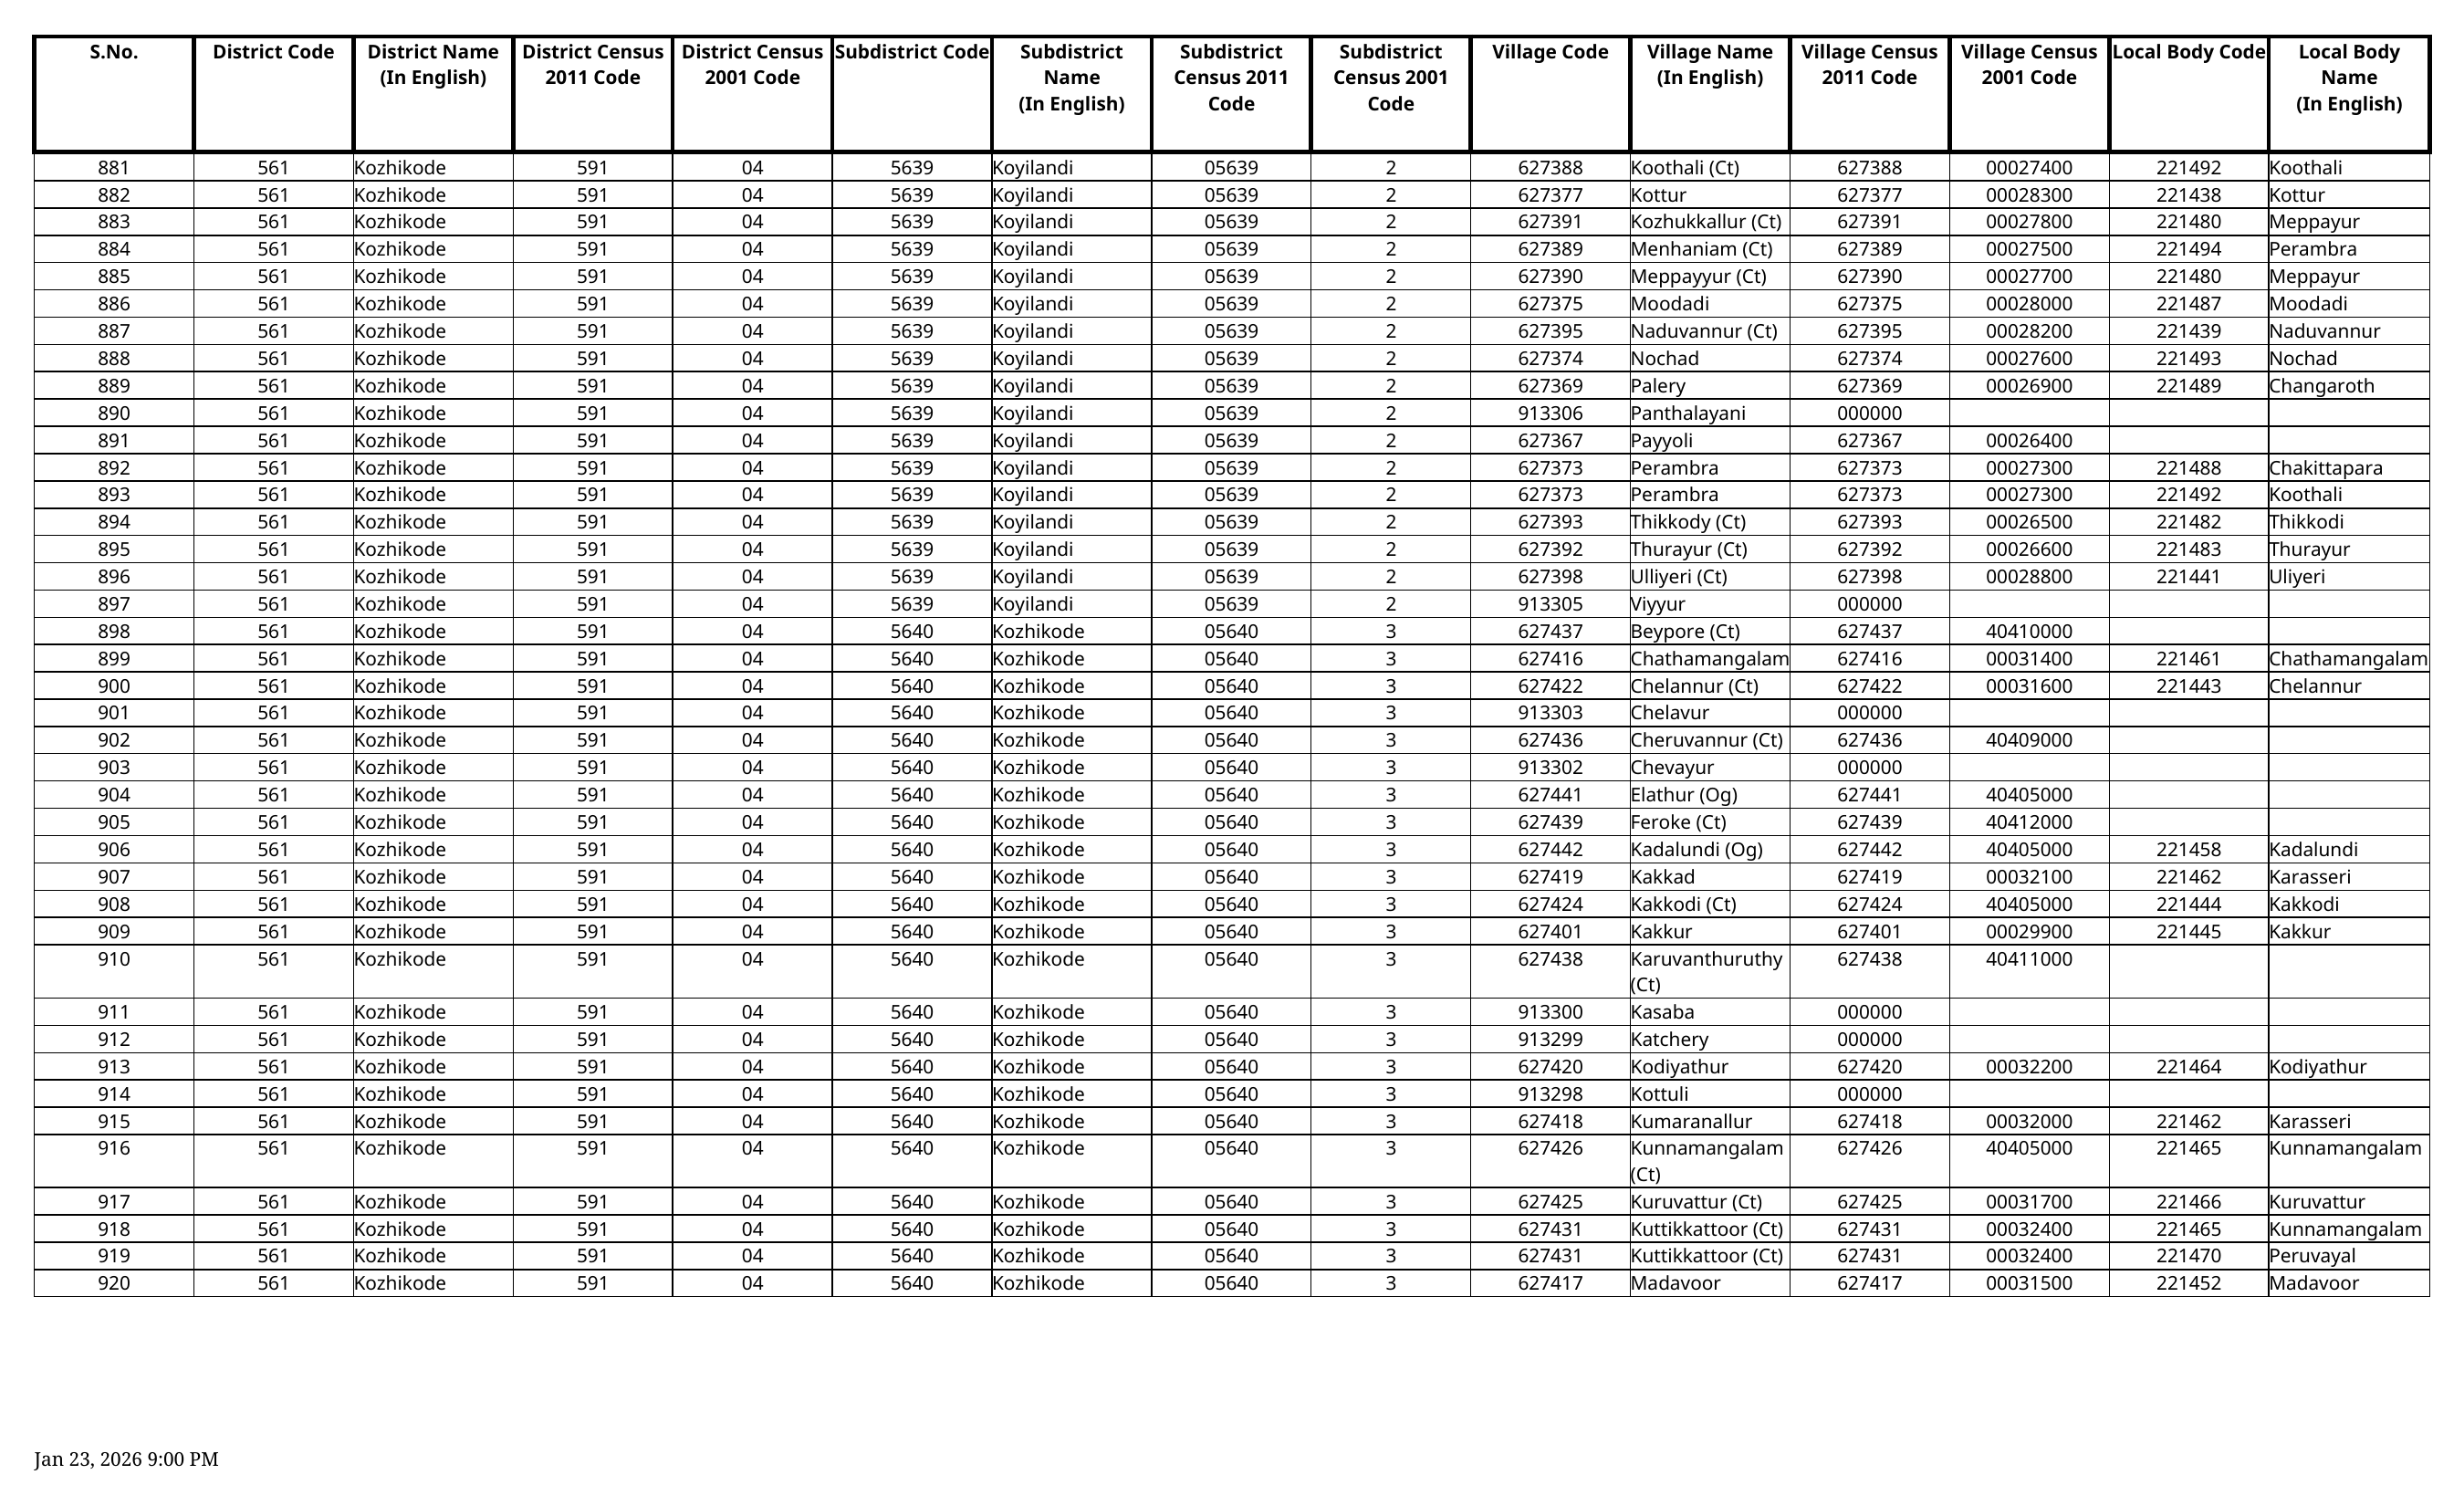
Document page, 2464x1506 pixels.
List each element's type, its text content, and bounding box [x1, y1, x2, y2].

table_cell 3 [1311, 618, 1470, 643]
table_cell 5640 [833, 918, 991, 944]
table_cell 00027600 [1950, 345, 2109, 371]
table_cell 04 [673, 290, 831, 317]
table_cell Beypore (Ct) [1631, 618, 1790, 643]
table_cell 5640 [833, 1053, 991, 1079]
table_cell Kozhikode [354, 1216, 513, 1241]
table_cell 2 [1311, 290, 1470, 317]
table_cell 221489 [2110, 372, 2268, 398]
table_cell 05639 [1153, 209, 1310, 235]
table_cell 3 [1311, 1081, 1470, 1106]
table_cell [2110, 754, 2268, 780]
table_cell 591 [514, 591, 672, 617]
table_cell 04 [673, 1243, 831, 1269]
table_cell 221482 [2110, 509, 2268, 535]
table_cell 627437 [1791, 618, 1949, 643]
table_cell 561 [194, 209, 353, 235]
table_cell 04 [673, 618, 831, 643]
table_cell Karasseri [2270, 1108, 2429, 1134]
table_cell 221492 [2110, 154, 2268, 180]
table_cell Naduvannur (Ct) [1631, 318, 1790, 344]
table_cell 591 [514, 673, 672, 698]
table_cell Kakkodi [2270, 891, 2429, 916]
table_cell 561 [194, 1135, 353, 1187]
table_cell 627395 [1791, 318, 1949, 344]
table_cell Kozhikode [993, 700, 1151, 726]
table_header Subdistrict Census 2011 Code [1154, 38, 1309, 150]
table_cell 3 [1311, 1108, 1470, 1134]
table_cell 04 [673, 645, 831, 671]
table_cell 627416 [1791, 645, 1949, 671]
table_cell 00026500 [1950, 509, 2109, 535]
table_cell 5639 [833, 263, 991, 289]
table_cell 5640 [833, 1108, 991, 1134]
table_cell Kozhikode [993, 1135, 1151, 1187]
table_cell Kuruvattur [2270, 1188, 2429, 1214]
table_cell Chathamangalam [2270, 645, 2429, 671]
table_cell 5640 [833, 891, 991, 916]
table_cell 627398 [1791, 563, 1949, 590]
table_cell 627390 [1791, 263, 1949, 289]
table_cell 00031400 [1950, 645, 2109, 671]
table_cell 05640 [1153, 1108, 1310, 1134]
table_cell Elathur (Og) [1631, 781, 1790, 808]
table_cell Meppayur [2270, 209, 2429, 235]
table_cell 591 [514, 891, 672, 916]
table_cell 5639 [833, 455, 991, 480]
table_cell Kozhikode [354, 781, 513, 808]
table_cell 40405000 [1950, 891, 2109, 916]
table_cell [1950, 999, 2109, 1024]
table_cell 3 [1311, 1053, 1470, 1079]
table_cell 3 [1311, 891, 1470, 916]
table_cell 3 [1311, 946, 1470, 998]
table_header Village Code [1473, 38, 1628, 150]
table_cell 5640 [833, 1243, 991, 1269]
table_cell Palery [1631, 372, 1790, 398]
table_cell 627401 [1791, 918, 1949, 944]
table_cell 05639 [1153, 345, 1310, 371]
table_cell Kumaranallur [1631, 1108, 1790, 1134]
table_cell Koyilandi [993, 236, 1151, 262]
table_cell 591 [514, 209, 672, 235]
table_header 881 [35, 154, 193, 180]
table_cell 591 [514, 1243, 672, 1269]
table_cell Viyyur [1631, 591, 1790, 617]
table_cell [2110, 1081, 2268, 1106]
table_cell 000000 [1791, 1081, 1949, 1106]
table_cell 04 [673, 836, 831, 862]
table_cell 591 [514, 1135, 672, 1187]
table_cell Thikkodi [2270, 509, 2429, 535]
table_cell 561 [194, 1216, 353, 1241]
table_cell 591 [514, 618, 672, 643]
table_header 883 [35, 209, 193, 235]
table_cell 05640 [1153, 1053, 1310, 1079]
table_header Subdistrict Census 2001 Code [1313, 38, 1468, 150]
table_cell 627377 [1471, 182, 1630, 207]
table_cell Koyilandi [993, 209, 1151, 235]
table_cell Kozhikode [354, 345, 513, 371]
table_cell 591 [514, 727, 672, 753]
table_cell Kuttikkattoor (Ct) [1631, 1243, 1790, 1269]
table_cell 591 [514, 1081, 672, 1106]
table_cell 591 [514, 999, 672, 1024]
table_cell 00026600 [1950, 536, 2109, 562]
table_cell Karuvanthuruthy (Ct) [1631, 946, 1790, 998]
table_cell Koyilandi [993, 509, 1151, 535]
table_header 904 [35, 781, 193, 808]
table_cell 627439 [1791, 809, 1949, 835]
table_cell 627424 [1471, 891, 1630, 916]
table_cell 5639 [833, 290, 991, 317]
table_cell Kunnamangalam (Ct) [1631, 1135, 1790, 1187]
table_cell 04 [673, 263, 831, 289]
table_cell 3 [1311, 1216, 1470, 1241]
table_header 882 [35, 182, 193, 207]
table_header 894 [35, 509, 193, 535]
table_cell Kunnamangalam [2270, 1135, 2429, 1187]
table_cell Kozhikode [354, 999, 513, 1024]
table_cell 913298 [1471, 1081, 1630, 1106]
table_cell 00027700 [1950, 263, 2109, 289]
table_cell Kozhikode [993, 1108, 1151, 1134]
table_cell 561 [194, 700, 353, 726]
table_cell 00032200 [1950, 1053, 2109, 1079]
table_cell 221494 [2110, 236, 2268, 262]
table_cell 05640 [1153, 727, 1310, 753]
table_cell 561 [194, 618, 353, 643]
table_cell 627391 [1471, 209, 1630, 235]
table_cell 627369 [1471, 372, 1630, 398]
table_cell 05639 [1153, 509, 1310, 535]
table_cell 5639 [833, 563, 991, 590]
table_cell Kozhikode [354, 427, 513, 453]
table_cell [2270, 946, 2429, 998]
table_cell [1950, 591, 2109, 617]
table_cell 3 [1311, 700, 1470, 726]
table_cell 591 [514, 372, 672, 398]
table_cell 5639 [833, 236, 991, 262]
table_cell [2270, 781, 2429, 808]
table_cell 05640 [1153, 946, 1310, 998]
table_cell Kakkad [1631, 863, 1790, 889]
table_cell 561 [194, 372, 353, 398]
table_cell [1950, 754, 2109, 780]
table_cell [1950, 1081, 2109, 1106]
table_cell Kozhikode [354, 1271, 513, 1296]
table_cell [1950, 1026, 2109, 1051]
table_cell 05640 [1153, 1081, 1310, 1106]
table_cell 591 [514, 645, 672, 671]
table_cell 05640 [1153, 891, 1310, 916]
table_cell 591 [514, 509, 672, 535]
table_header Local Body Name (In English) [2271, 38, 2427, 150]
table_cell Kozhikode [993, 946, 1151, 998]
table_cell 913305 [1471, 591, 1630, 617]
table_cell 221461 [2110, 645, 2268, 671]
table_cell 627401 [1471, 918, 1630, 944]
table_cell 04 [673, 1216, 831, 1241]
table_cell [2110, 727, 2268, 753]
table_cell Kozhikode [993, 1271, 1151, 1296]
table_cell 3 [1311, 1188, 1470, 1214]
table_cell 591 [514, 427, 672, 453]
table_cell Koyilandi [993, 318, 1151, 344]
table_cell 221458 [2110, 836, 2268, 862]
table_cell [2270, 700, 2429, 726]
table_cell 3 [1311, 836, 1470, 862]
table_cell 913299 [1471, 1026, 1630, 1051]
table_cell 04 [673, 1053, 831, 1079]
table_header 896 [35, 563, 193, 590]
table_cell 00032400 [1950, 1216, 2109, 1241]
table_cell 627416 [1471, 645, 1630, 671]
table_cell 591 [514, 1053, 672, 1079]
table_cell Koyilandi [993, 563, 1151, 590]
table_cell Kottur [1631, 182, 1790, 207]
table_cell Kozhikode [354, 1026, 513, 1051]
table_cell 591 [514, 455, 672, 480]
table_cell 591 [514, 946, 672, 998]
table_cell 627424 [1791, 891, 1949, 916]
table_cell Chelannur (Ct) [1631, 673, 1790, 698]
table_cell 00031600 [1950, 673, 2109, 698]
table_header 919 [35, 1243, 193, 1269]
table_cell Kozhikode [354, 673, 513, 698]
table_cell Kozhikode [354, 400, 513, 425]
table_cell Kozhikode [993, 781, 1151, 808]
table_cell 913302 [1471, 754, 1630, 780]
table_cell 591 [514, 754, 672, 780]
table_cell Kozhikode [354, 754, 513, 780]
table_cell 221466 [2110, 1188, 2268, 1214]
table_cell 5639 [833, 182, 991, 207]
table_cell Kozhikode [354, 918, 513, 944]
table_cell 561 [194, 182, 353, 207]
table_cell Kozhikode [354, 563, 513, 590]
table_cell 561 [194, 536, 353, 562]
table_cell 627436 [1471, 727, 1630, 753]
table_header 895 [35, 536, 193, 562]
table_cell 561 [194, 754, 353, 780]
table_cell 627418 [1791, 1108, 1949, 1134]
table_cell Kozhikode [993, 1243, 1151, 1269]
table_cell 00027300 [1950, 455, 2109, 480]
table_cell [2270, 618, 2429, 643]
table_cell [35, 1161, 193, 1187]
table_cell Kozhikode [354, 727, 513, 753]
table_cell Kozhikode [354, 1243, 513, 1269]
table_cell 2 [1311, 509, 1470, 535]
table_cell Kottuli [1631, 1081, 1790, 1106]
table_cell 627388 [1791, 154, 1949, 180]
table_cell 05639 [1153, 455, 1310, 480]
table_header 914 [35, 1081, 193, 1106]
table_cell Changaroth [2270, 372, 2429, 398]
table_header 906 [35, 836, 193, 862]
table_cell 05640 [1153, 700, 1310, 726]
table_cell 5640 [833, 999, 991, 1024]
table_cell Kozhikode [993, 1216, 1151, 1241]
table_cell 05640 [1153, 1243, 1310, 1269]
table_header Village Census 2011 Code [1792, 38, 1947, 150]
table_cell 221462 [2110, 863, 2268, 889]
table_cell 561 [194, 509, 353, 535]
table_cell 05639 [1153, 591, 1310, 617]
table_cell 2 [1311, 154, 1470, 180]
table_cell 221493 [2110, 345, 2268, 371]
table_cell 05640 [1153, 863, 1310, 889]
table_cell Kozhikode [993, 727, 1151, 753]
table_cell 561 [194, 918, 353, 944]
table_cell Kunnamangalam [2270, 1216, 2429, 1241]
table_cell 5640 [833, 809, 991, 835]
table_cell Moodadi [2270, 290, 2429, 317]
table_cell 3 [1311, 1135, 1470, 1187]
table_cell Chakittapara [2270, 455, 2429, 480]
table_header 903 [35, 754, 193, 780]
table_cell 561 [194, 236, 353, 262]
table_cell 221464 [2110, 1053, 2268, 1079]
table_cell Thurayur [2270, 536, 2429, 562]
table_cell 5640 [833, 1081, 991, 1106]
table_cell 00028200 [1950, 318, 2109, 344]
table_cell Kozhikode [993, 1081, 1151, 1106]
table_cell Kozhikode [993, 836, 1151, 862]
table_cell 04 [673, 345, 831, 371]
table_cell 05639 [1153, 372, 1310, 398]
table_cell 3 [1311, 645, 1470, 671]
table_cell Kozhikode [354, 1053, 513, 1079]
table_cell 591 [514, 1271, 672, 1296]
table_cell 627441 [1471, 781, 1630, 808]
table_cell 221462 [2110, 1108, 2268, 1134]
table_cell 221452 [2110, 1271, 2268, 1296]
table_cell Kadalundi [2270, 836, 2429, 862]
table_header 893 [35, 482, 193, 507]
table_cell 627373 [1791, 455, 1949, 480]
table_cell [2270, 591, 2429, 617]
table_cell 04 [673, 1108, 831, 1134]
table_cell 04 [673, 563, 831, 590]
table_cell [2270, 1081, 2429, 1106]
table_cell Koyilandi [993, 182, 1151, 207]
table_cell Chelannur [2270, 673, 2429, 698]
table_cell 627375 [1791, 290, 1949, 317]
table_cell 05640 [1153, 809, 1310, 835]
table_cell 00027300 [1950, 482, 2109, 507]
table_cell 04 [673, 209, 831, 235]
table_cell 591 [514, 563, 672, 590]
table_header 909 [35, 918, 193, 944]
table_cell 04 [673, 591, 831, 617]
table_cell 627373 [1471, 455, 1630, 480]
table_cell 5639 [833, 372, 991, 398]
table_header 887 [35, 318, 193, 344]
table_cell Kozhikode [354, 536, 513, 562]
table_cell 627392 [1471, 536, 1630, 562]
table_cell 04 [673, 509, 831, 535]
table_cell Kozhikode [993, 1026, 1151, 1051]
table_cell 561 [194, 809, 353, 835]
table_cell 561 [194, 345, 353, 371]
table_cell 05639 [1153, 536, 1310, 562]
table_cell [2270, 400, 2429, 425]
table_cell 04 [673, 427, 831, 453]
table_cell 00031700 [1950, 1188, 2109, 1214]
table_cell 627389 [1471, 236, 1630, 262]
table_cell [2270, 427, 2429, 453]
table_cell 04 [673, 400, 831, 425]
table_cell 00027500 [1950, 236, 2109, 262]
table_cell 3 [1311, 918, 1470, 944]
table_header 902 [35, 727, 193, 753]
table_cell 5639 [833, 482, 991, 507]
table_cell Panthalayani [1631, 400, 1790, 425]
table_cell 627418 [1471, 1108, 1630, 1134]
table_cell 221439 [2110, 318, 2268, 344]
table_cell 591 [514, 863, 672, 889]
table_cell Kodiyathur [2270, 1053, 2429, 1079]
table_cell Katchery [1631, 1026, 1790, 1051]
table_cell 221480 [2110, 209, 2268, 235]
table_cell 2 [1311, 236, 1470, 262]
table_cell 627436 [1791, 727, 1949, 753]
table_cell Koothali [2270, 482, 2429, 507]
table_cell 913306 [1471, 400, 1630, 425]
table_cell Feroke (Ct) [1631, 809, 1790, 835]
table_cell [2110, 400, 2268, 425]
table_cell 627388 [1471, 154, 1630, 180]
table_cell 627395 [1471, 318, 1630, 344]
table_cell Koyilandi [993, 455, 1151, 480]
table_cell 221483 [2110, 536, 2268, 562]
table_cell 561 [194, 645, 353, 671]
table_cell 000000 [1791, 1026, 1949, 1051]
table_cell 221492 [2110, 482, 2268, 507]
table_header 892 [35, 455, 193, 480]
table_cell 05639 [1153, 482, 1310, 507]
table_cell Kozhikode [993, 809, 1151, 835]
table_cell 561 [194, 781, 353, 808]
table_cell 561 [194, 318, 353, 344]
table_cell Kozhikode [354, 509, 513, 535]
table_cell 05639 [1153, 263, 1310, 289]
table_header 900 [35, 673, 193, 698]
table_cell [2110, 999, 2268, 1024]
table_cell 591 [514, 400, 672, 425]
table_cell [35, 971, 193, 998]
table_cell 5640 [833, 836, 991, 862]
table_cell 5640 [833, 1188, 991, 1214]
table_cell 627373 [1471, 482, 1630, 507]
table_cell 221465 [2110, 1135, 2268, 1187]
table_cell 04 [673, 999, 831, 1024]
table_cell 5639 [833, 591, 991, 617]
table_cell 05640 [1153, 1271, 1310, 1296]
table_cell 04 [673, 1026, 831, 1051]
table_cell 627439 [1471, 809, 1630, 835]
table_cell Koyilandi [993, 400, 1151, 425]
table_cell 627431 [1791, 1243, 1949, 1269]
table_cell 561 [194, 1271, 353, 1296]
table_header Local Body Code [2112, 38, 2267, 150]
table_cell Ulliyeri (Ct) [1631, 563, 1790, 590]
table_cell Kozhikode [993, 645, 1151, 671]
table_cell 5639 [833, 209, 991, 235]
table_cell 5640 [833, 1026, 991, 1051]
table_cell 05640 [1153, 781, 1310, 808]
table_cell 5640 [833, 673, 991, 698]
table_cell Kozhikode [354, 946, 513, 998]
table_cell 561 [194, 863, 353, 889]
table_cell 05639 [1153, 182, 1310, 207]
table_cell Kozhikode [354, 618, 513, 643]
table_cell 04 [673, 891, 831, 916]
table_cell Kozhikode [354, 645, 513, 671]
table_cell 05639 [1153, 290, 1310, 317]
table_cell 2 [1311, 482, 1470, 507]
table_cell 627393 [1471, 509, 1630, 535]
table_cell 00028300 [1950, 182, 2109, 207]
table_cell 627442 [1471, 836, 1630, 862]
table_header 917 [35, 1188, 193, 1214]
table_cell Kozhikode [354, 1135, 513, 1187]
table_cell 591 [514, 1026, 672, 1051]
table_cell Kozhikode [354, 1081, 513, 1106]
table_cell 2 [1311, 400, 1470, 425]
table_cell Kasaba [1631, 999, 1790, 1024]
table_cell 5640 [833, 781, 991, 808]
table_cell Madavoor [2270, 1271, 2429, 1296]
table_cell 04 [673, 455, 831, 480]
table_cell 913300 [1471, 999, 1630, 1024]
table_cell 561 [194, 1108, 353, 1134]
table_cell Kozhikode [993, 754, 1151, 780]
table_cell 591 [514, 1188, 672, 1214]
table_cell 05640 [1153, 1216, 1310, 1241]
table_cell Chelavur [1631, 700, 1790, 726]
table_cell [2110, 1026, 2268, 1051]
table_header District Census 2001 Code [674, 38, 830, 150]
table_cell 591 [514, 154, 672, 180]
table_header 908 [35, 891, 193, 916]
table_cell [2270, 754, 2429, 780]
table_cell Kozhikode [993, 891, 1151, 916]
table_header S.No. [37, 38, 192, 150]
table_cell 05639 [1153, 318, 1310, 344]
table_cell Kozhikode [354, 482, 513, 507]
table_cell 627389 [1791, 236, 1949, 262]
table_header District Census 2011 Code [516, 38, 671, 150]
table_header 889 [35, 372, 193, 398]
table_cell 627437 [1471, 618, 1630, 643]
table_cell Kozhikode [354, 209, 513, 235]
table_header Subdistrict Code [834, 38, 990, 150]
table_cell 561 [194, 263, 353, 289]
table_cell Kozhikode [354, 455, 513, 480]
table_cell 04 [673, 1271, 831, 1296]
table_cell Menhaniam (Ct) [1631, 236, 1790, 262]
table_cell Perambra [1631, 482, 1790, 507]
table_cell 561 [194, 1243, 353, 1269]
table_cell 591 [514, 263, 672, 289]
table_cell 627419 [1791, 863, 1949, 889]
table_cell 04 [673, 727, 831, 753]
table_cell 591 [514, 1216, 672, 1241]
table_cell Koyilandi [993, 427, 1151, 453]
table_cell Kuruvattur (Ct) [1631, 1188, 1790, 1214]
table_cell 627392 [1791, 536, 1949, 562]
table_cell [2110, 946, 2268, 998]
table_cell Karasseri [2270, 863, 2429, 889]
table_cell Chevayur [1631, 754, 1790, 780]
table_cell 561 [194, 673, 353, 698]
table_cell Kozhikode [354, 372, 513, 398]
table_header 920 [35, 1271, 193, 1296]
table_cell Cheruvannur (Ct) [1631, 727, 1790, 753]
table_cell Kozhikode [993, 1188, 1151, 1214]
table_cell 000000 [1791, 754, 1949, 780]
table_cell 3 [1311, 863, 1470, 889]
table_cell 40410000 [1950, 618, 2109, 643]
table_cell 05640 [1153, 1135, 1310, 1187]
table_cell 3 [1311, 673, 1470, 698]
table_cell 591 [514, 781, 672, 808]
table_cell 00027800 [1950, 209, 2109, 235]
table_cell 561 [194, 154, 353, 180]
table_cell 04 [673, 673, 831, 698]
table_header 898 [35, 618, 193, 643]
table_cell 627367 [1471, 427, 1630, 453]
table_cell 591 [514, 1108, 672, 1134]
table_cell Kozhikode [993, 618, 1151, 643]
table_cell 40409000 [1950, 727, 2109, 753]
table_cell Moodadi [1631, 290, 1790, 317]
table_cell 561 [194, 427, 353, 453]
table_cell 627369 [1791, 372, 1949, 398]
table_cell 627441 [1791, 781, 1949, 808]
table_header 915 [35, 1108, 193, 1134]
table_cell Kozhikode [354, 1108, 513, 1134]
table_header 913 [35, 1053, 193, 1079]
table_cell 2 [1311, 372, 1470, 398]
table_cell Kozhikode [354, 263, 513, 289]
table_cell 561 [194, 563, 353, 590]
table_cell Kozhikode [354, 1188, 513, 1214]
table_cell Kozhikode [993, 918, 1151, 944]
table_cell Kozhikode [354, 236, 513, 262]
table_cell Kakkur [2270, 918, 2429, 944]
table_cell 2 [1311, 182, 1470, 207]
table_cell Koyilandi [993, 263, 1151, 289]
table_cell Meppayyur (Ct) [1631, 263, 1790, 289]
table_cell Naduvannur [2270, 318, 2429, 344]
table_cell 05640 [1153, 999, 1310, 1024]
table_cell Kakkodi (Ct) [1631, 891, 1790, 916]
table_cell 561 [194, 591, 353, 617]
table_cell 00026400 [1950, 427, 2109, 453]
table_header 911 [35, 999, 193, 1024]
table_cell 5639 [833, 509, 991, 535]
table_cell 561 [194, 400, 353, 425]
table_cell Koyilandi [993, 591, 1151, 617]
table_header 885 [35, 263, 193, 289]
table_cell 3 [1311, 1243, 1470, 1269]
table_cell 2 [1311, 427, 1470, 453]
table_cell 00026900 [1950, 372, 2109, 398]
table_cell Koothali [2270, 154, 2429, 180]
table_cell 04 [673, 372, 831, 398]
table_cell 5639 [833, 536, 991, 562]
table_cell 04 [673, 946, 831, 998]
table_cell 627367 [1791, 427, 1949, 453]
table_header Subdistrict Name (In English) [994, 38, 1150, 150]
table_cell Kozhikode [354, 809, 513, 835]
table_cell 5640 [833, 700, 991, 726]
table_cell 05640 [1153, 1026, 1310, 1051]
table_cell 561 [194, 290, 353, 317]
table_header 888 [35, 345, 193, 371]
table_cell 5639 [833, 427, 991, 453]
table_cell 221444 [2110, 891, 2268, 916]
table_cell Koyilandi [993, 345, 1151, 371]
table_cell 05639 [1153, 563, 1310, 590]
table_cell 561 [194, 946, 353, 998]
table_cell 221443 [2110, 673, 2268, 698]
table_cell 221488 [2110, 455, 2268, 480]
table_cell Kodiyathur [1631, 1053, 1790, 1079]
table_cell Nochad [1631, 345, 1790, 371]
table_cell 40405000 [1950, 781, 2109, 808]
table_cell [2110, 700, 2268, 726]
table_header 907 [35, 863, 193, 889]
table_cell Kakkur [1631, 918, 1790, 944]
table_cell Koothali (Ct) [1631, 154, 1790, 180]
table_header 884 [35, 236, 193, 262]
table_cell Koyilandi [993, 536, 1151, 562]
table_cell 221487 [2110, 290, 2268, 317]
table_cell 627431 [1471, 1243, 1630, 1269]
table_cell 627374 [1471, 345, 1630, 371]
table_cell Madavoor [1631, 1271, 1790, 1296]
table_cell Uliyeri [2270, 563, 2429, 590]
table_cell 627377 [1791, 182, 1949, 207]
table_cell 561 [194, 1026, 353, 1051]
table_cell [2110, 809, 2268, 835]
table_cell 913303 [1471, 700, 1630, 726]
table_cell 221438 [2110, 182, 2268, 207]
table_cell 04 [673, 1188, 831, 1214]
table_cell 591 [514, 318, 672, 344]
table_cell 2 [1311, 345, 1470, 371]
table_cell 04 [673, 809, 831, 835]
table_cell 40411000 [1950, 946, 2109, 998]
table_cell 561 [194, 999, 353, 1024]
table_cell 5640 [833, 1135, 991, 1187]
table_cell Thurayur (Ct) [1631, 536, 1790, 562]
table_cell 05639 [1153, 154, 1310, 180]
table_cell Kadalundi (Og) [1631, 836, 1790, 862]
table_header District Name (In English) [356, 38, 511, 150]
table_cell 627422 [1471, 673, 1630, 698]
table_cell 00027400 [1950, 154, 2109, 180]
table_cell 5640 [833, 754, 991, 780]
table_cell 40405000 [1950, 1135, 2109, 1187]
table_cell [2110, 781, 2268, 808]
table_cell [1950, 400, 2109, 425]
table_cell 221480 [2110, 263, 2268, 289]
table_cell 04 [673, 918, 831, 944]
table_cell Kozhikode [354, 290, 513, 317]
table_cell 627391 [1791, 209, 1949, 235]
table_cell 591 [514, 182, 672, 207]
table_cell 05640 [1153, 754, 1310, 780]
table_cell 000000 [1791, 999, 1949, 1024]
table_cell Payyoli [1631, 427, 1790, 453]
table_cell Meppayur [2270, 263, 2429, 289]
table_cell 627375 [1471, 290, 1630, 317]
table_header Village Name (In English) [1633, 38, 1788, 150]
table_cell Kozhikode [354, 318, 513, 344]
table_cell 627426 [1791, 1135, 1949, 1187]
table_cell 3 [1311, 727, 1470, 753]
table_cell 627422 [1791, 673, 1949, 698]
table_cell 5640 [833, 1271, 991, 1296]
table_cell 05639 [1153, 236, 1310, 262]
table_cell 5640 [833, 863, 991, 889]
table_cell 2 [1311, 536, 1470, 562]
table_cell 3 [1311, 999, 1470, 1024]
table_cell 627374 [1791, 345, 1949, 371]
table_cell [2110, 427, 2268, 453]
table_cell 561 [194, 482, 353, 507]
table_cell Kottur [2270, 182, 2429, 207]
table_cell 04 [673, 754, 831, 780]
table_header 886 [35, 290, 193, 317]
table_cell 3 [1311, 809, 1470, 835]
table_cell [2110, 591, 2268, 617]
table_cell [1950, 700, 2109, 726]
table_cell 04 [673, 781, 831, 808]
table_cell 05640 [1153, 1188, 1310, 1214]
table_cell 627438 [1791, 946, 1949, 998]
table_cell 00032400 [1950, 1243, 2109, 1269]
table_cell 627431 [1471, 1216, 1630, 1241]
table_cell Kozhikode [354, 591, 513, 617]
table_cell Perambra [2270, 236, 2429, 262]
table_cell 561 [194, 836, 353, 862]
table_cell 591 [514, 345, 672, 371]
table_header 918 [35, 1216, 193, 1241]
table_cell 627393 [1791, 509, 1949, 535]
table_cell 627398 [1471, 563, 1630, 590]
table_cell 04 [673, 154, 831, 180]
table_cell 05640 [1153, 673, 1310, 698]
table_cell 5639 [833, 154, 991, 180]
table_cell 561 [194, 1188, 353, 1214]
table_cell 05639 [1153, 400, 1310, 425]
table_cell 627419 [1471, 863, 1630, 889]
table_cell [2270, 1026, 2429, 1051]
table_cell 591 [514, 809, 672, 835]
table_cell 04 [673, 863, 831, 889]
table_cell Koyilandi [993, 482, 1151, 507]
table_cell 5639 [833, 345, 991, 371]
table_header 891 [35, 427, 193, 453]
table_cell 2 [1311, 455, 1470, 480]
table_cell 591 [514, 236, 672, 262]
table_header 910 [35, 946, 193, 971]
table_cell 04 [673, 700, 831, 726]
table_cell 00029900 [1950, 918, 2109, 944]
table_cell 00028000 [1950, 290, 2109, 317]
table_cell 5639 [833, 318, 991, 344]
table_cell Kozhikode [993, 863, 1151, 889]
table_cell 04 [673, 536, 831, 562]
table_cell 561 [194, 1081, 353, 1106]
table_cell Peruvayal [2270, 1243, 2429, 1269]
table_cell 627420 [1791, 1053, 1949, 1079]
table_cell 40405000 [1950, 836, 2109, 862]
table_cell Koyilandi [993, 154, 1151, 180]
table_cell Kuttikkattoor (Ct) [1631, 1216, 1790, 1241]
table_cell Perambra [1631, 455, 1790, 480]
table_cell 5640 [833, 1216, 991, 1241]
table_cell 5640 [833, 618, 991, 643]
table_cell 04 [673, 1135, 831, 1187]
table_header 912 [35, 1026, 193, 1051]
table_cell [2110, 618, 2268, 643]
table_cell Kozhikode [993, 673, 1151, 698]
table_cell 2 [1311, 318, 1470, 344]
table_cell 627417 [1791, 1271, 1949, 1296]
table_cell Kozhikode [993, 999, 1151, 1024]
table_cell Thikkody (Ct) [1631, 509, 1790, 535]
table_cell [2270, 727, 2429, 753]
table_cell 000000 [1791, 400, 1949, 425]
table_header 897 [35, 591, 193, 617]
table_cell 627438 [1471, 946, 1630, 998]
table_header 916 [35, 1135, 193, 1161]
table_cell 591 [514, 536, 672, 562]
table_cell 2 [1311, 563, 1470, 590]
table_cell 221465 [2110, 1216, 2268, 1241]
table_cell 627425 [1471, 1188, 1630, 1214]
table_cell 05640 [1153, 918, 1310, 944]
table_cell 2 [1311, 591, 1470, 617]
table_cell 000000 [1791, 700, 1949, 726]
table_cell Koyilandi [993, 372, 1151, 398]
table_cell 05640 [1153, 645, 1310, 671]
table_cell 04 [673, 182, 831, 207]
table_cell Kozhikode [354, 836, 513, 862]
table_cell 40412000 [1950, 809, 2109, 835]
table_cell 627425 [1791, 1188, 1949, 1214]
table_cell 00032000 [1950, 1108, 2109, 1134]
table_cell 00031500 [1950, 1271, 2109, 1296]
table_cell 627442 [1791, 836, 1949, 862]
table_cell Kozhikode [354, 863, 513, 889]
table_cell Kozhikode [993, 1053, 1151, 1079]
table_cell Kozhikode [354, 182, 513, 207]
table_cell Chathamangalam [1631, 645, 1790, 671]
table_cell 3 [1311, 1026, 1470, 1051]
table_cell Kozhukkallur (Ct) [1631, 209, 1790, 235]
table_cell 591 [514, 918, 672, 944]
table_cell Kozhikode [354, 700, 513, 726]
table_header Village Census 2001 Code [1952, 38, 2107, 150]
table_cell 561 [194, 455, 353, 480]
table_cell 591 [514, 700, 672, 726]
table_cell 627373 [1791, 482, 1949, 507]
table_cell 561 [194, 891, 353, 916]
table_cell 5640 [833, 645, 991, 671]
table_cell 2 [1311, 209, 1470, 235]
table_cell 591 [514, 482, 672, 507]
table_cell 221470 [2110, 1243, 2268, 1269]
table_header 890 [35, 400, 193, 425]
table_cell 05639 [1153, 427, 1310, 453]
table_cell Nochad [2270, 345, 2429, 371]
table_cell 5640 [833, 946, 991, 998]
table_cell [2270, 809, 2429, 835]
table_header 905 [35, 809, 193, 835]
table_cell 627426 [1471, 1135, 1630, 1187]
table_cell 00028800 [1950, 563, 2109, 590]
table_cell 04 [673, 318, 831, 344]
table_cell 00032100 [1950, 863, 2109, 889]
table_cell 000000 [1791, 591, 1949, 617]
table_cell 591 [514, 836, 672, 862]
table_header District Code [196, 38, 351, 150]
table_cell 3 [1311, 1271, 1470, 1296]
table_cell 627417 [1471, 1271, 1630, 1296]
table_cell 561 [194, 1053, 353, 1079]
table_cell 627390 [1471, 263, 1630, 289]
table_cell 627420 [1471, 1053, 1630, 1079]
table_cell [2270, 999, 2429, 1024]
table_cell 05640 [1153, 836, 1310, 862]
table_cell 5640 [833, 727, 991, 753]
table_cell 561 [194, 727, 353, 753]
table_cell Kozhikode [354, 891, 513, 916]
table_cell 04 [673, 236, 831, 262]
table_cell Kozhikode [354, 154, 513, 180]
table_cell 3 [1311, 754, 1470, 780]
table_header 901 [35, 700, 193, 726]
table_header 899 [35, 645, 193, 671]
table_cell 04 [673, 1081, 831, 1106]
table_cell Koyilandi [993, 290, 1151, 317]
table_cell 591 [514, 290, 672, 317]
table_cell 627431 [1791, 1216, 1949, 1241]
table_cell 3 [1311, 781, 1470, 808]
table_cell 5639 [833, 400, 991, 425]
table_cell 04 [673, 482, 831, 507]
table_cell 221445 [2110, 918, 2268, 944]
table_cell 2 [1311, 263, 1470, 289]
table_cell 05640 [1153, 618, 1310, 643]
table_cell 221441 [2110, 563, 2268, 590]
